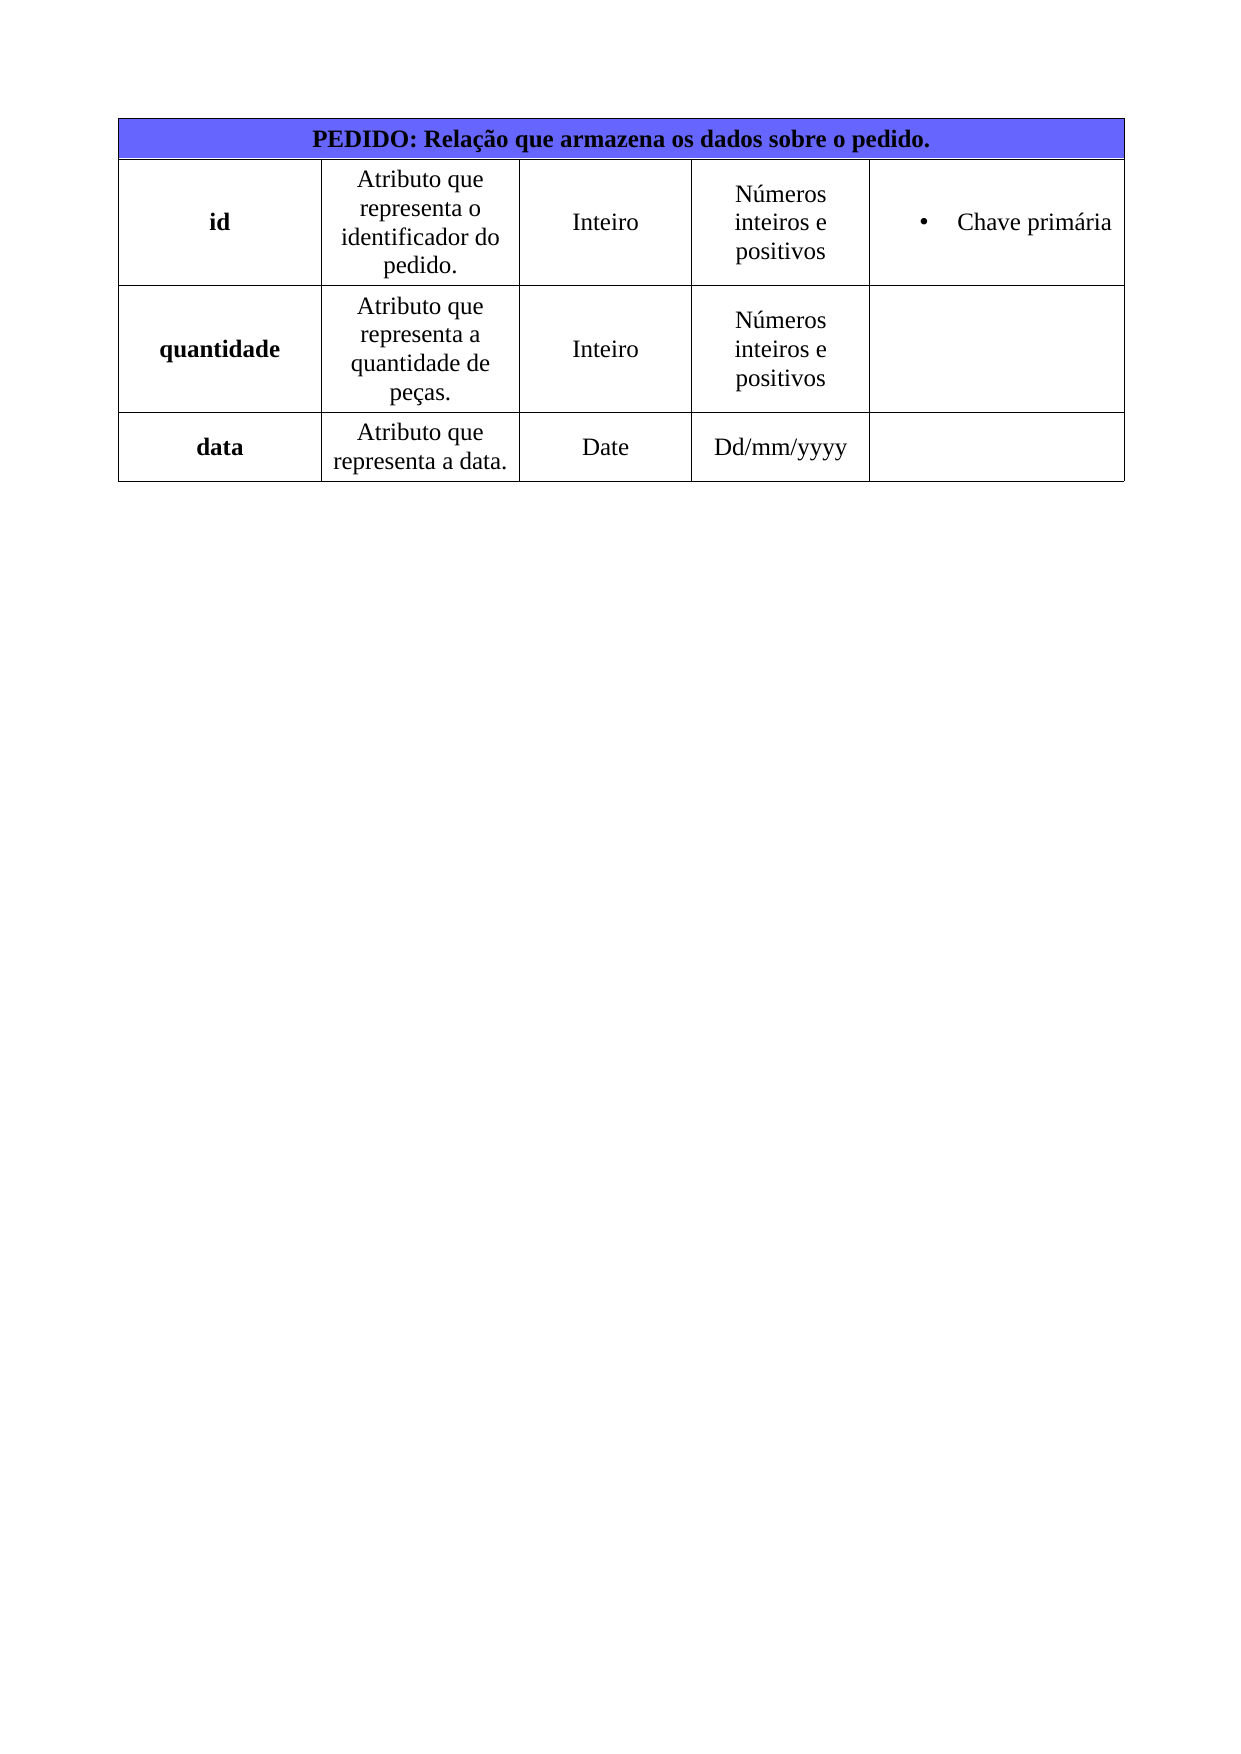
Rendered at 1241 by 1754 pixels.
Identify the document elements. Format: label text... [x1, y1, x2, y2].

table_cell Inteiro [520, 286, 691, 412]
table_cell quantidade [119, 286, 321, 412]
table_cell Chave primária [870, 160, 1124, 285]
table_cell Atributo que representa a data. [322, 413, 519, 481]
table_cell Dd/mm/yyyy [692, 413, 869, 481]
table_cell data [119, 413, 321, 481]
table_cell id [119, 160, 321, 285]
table_header PEDIDO: Relação que armazena os dados sobre o pedido. [119, 119, 1124, 158]
table_cell [870, 286, 1124, 412]
table_cell [870, 413, 1124, 481]
table_cell Números inteiros e positivos [692, 286, 869, 412]
table_cell Números inteiros e positivos [692, 160, 869, 285]
table_cell Inteiro [520, 160, 691, 285]
table_cell Date [520, 413, 691, 481]
table_cell Atributo que representa a quantidade de peças. [322, 286, 519, 412]
table_cell Atributo que representa o identificador do pedido. [322, 160, 519, 285]
